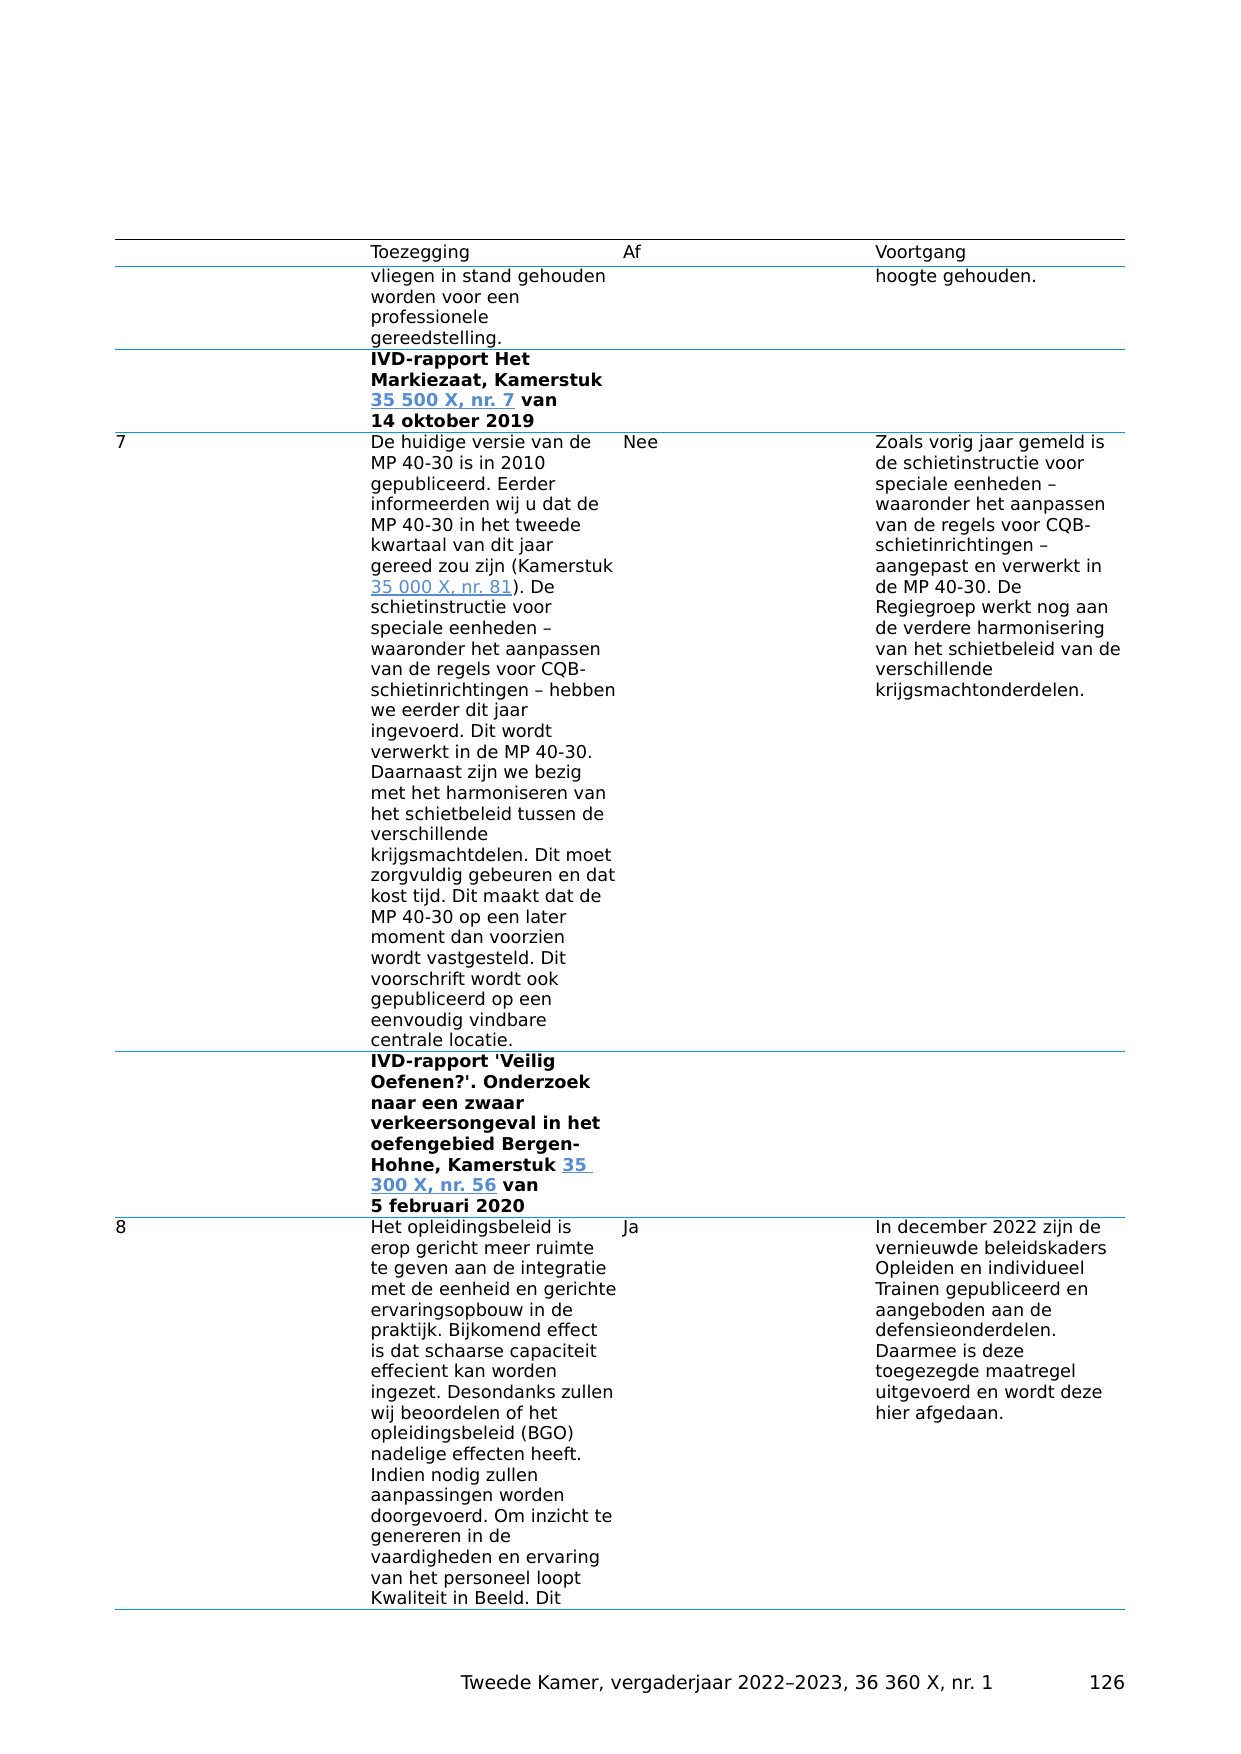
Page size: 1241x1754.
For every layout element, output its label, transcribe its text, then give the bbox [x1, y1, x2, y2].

table_cell Af [620, 240, 872, 266]
table_cell [115, 267, 367, 349]
table_cell [620, 267, 872, 349]
table_cell [620, 350, 872, 432]
table_cell Toezegging [368, 240, 620, 266]
table_cell [620, 1052, 872, 1216]
table_cell 7 [115, 433, 367, 1051]
table_cell [872, 1052, 1125, 1216]
table_cell 8 [115, 1218, 367, 1609]
table_cell hoogte gehouden. [872, 267, 1125, 349]
table_cell Het opleidingsbeleid is erop gericht meer ruimte te geven aan de integratie met de eenheid en gerichte ervaringsopbouw in de praktijk. Bijkomend effect is dat schaarse capaciteit effecient kan worden ingezet. Desondanks zullen wij beoordelen of het opleidingsbeleid (BGO) nadelige effecten heeft. Indien nodig zullen aanpassingen worden doorgevoerd. Om inzicht te genereren in de vaardigheden en ervaring van het personeel loopt Kwaliteit in Beeld. Dit [368, 1218, 620, 1609]
table_cell Ja [620, 1218, 872, 1609]
table_cell Nee [620, 433, 872, 1051]
table_cell IVD-rapport 'Veilig Oefenen?'. Onderzoek naar een zwaar verkeersongeval in het oefengebied Bergen-Hohne, Kamerstuk 35 300 X, nr. 56 van 5 februari 2020 [368, 1052, 620, 1216]
table_cell IVD-rapport Het Markiezaat, Kamerstuk 35 500 X, nr. 7 van 14 oktober 2019 [368, 350, 620, 432]
table_cell Zoals vorig jaar gemeld is de schietinstructie voor speciale eenheden – waaronder het aanpassen van de regels voor CQB-schietinrichtingen – aangepast en verwerkt in de MP 40-30. De Regiegroep werkt nog aan de verdere harmonisering van het schietbeleid van de verschillende krijgsmachtonderdelen. [872, 433, 1125, 1051]
table_cell vliegen in stand gehouden worden voor een professionele gereedstelling. [368, 267, 620, 349]
table_cell In december 2022 zijn de vernieuwde beleidskaders Opleiden en individueel Trainen gepubliceerd en aangeboden aan de defensieonderdelen. Daarmee is deze toegezegde maatregel uitgevoerd en wordt deze hier afgedaan. [872, 1218, 1125, 1609]
table_cell [115, 240, 367, 266]
table_header Tabel 48 Opvolging toegezegde maatregelen naar aanleiding van aanbevelingen Onderzoeksraad voor Veiligheid (OvV) en Inspectie Veiligheid Defensie (IVD) [115, 191, 1125, 239]
table_cell [115, 1052, 367, 1216]
table_cell Voortgang [872, 240, 1125, 266]
table_cell De huidige versie van de MP 40-30 is in 2010 gepubliceerd. Eerder informeerden wij u dat de MP 40-30 in het tweede kwartaal van dit jaar gereed zou zijn (Kamerstuk 35 000 X, nr. 81). De schietinstructie voor speciale eenheden – waaronder het aanpassen van de regels voor CQB-schietinrichtingen – hebben we eerder dit jaar ingevoerd. Dit wordt verwerkt in de MP 40-30. Daarnaast zijn we bezig met het harmoniseren van het schietbeleid tussen de verschillende krijgsmachtdelen. Dit moet zorgvuldig gebeuren en dat kost tijd. Dit maakt dat de MP 40-30 op een later moment dan voorzien wordt vastgesteld. Dit voorschrift wordt ook gepubliceerd op een eenvoudig vindbare centrale locatie. [368, 433, 620, 1051]
table_cell [115, 350, 367, 432]
table_cell [872, 350, 1125, 432]
